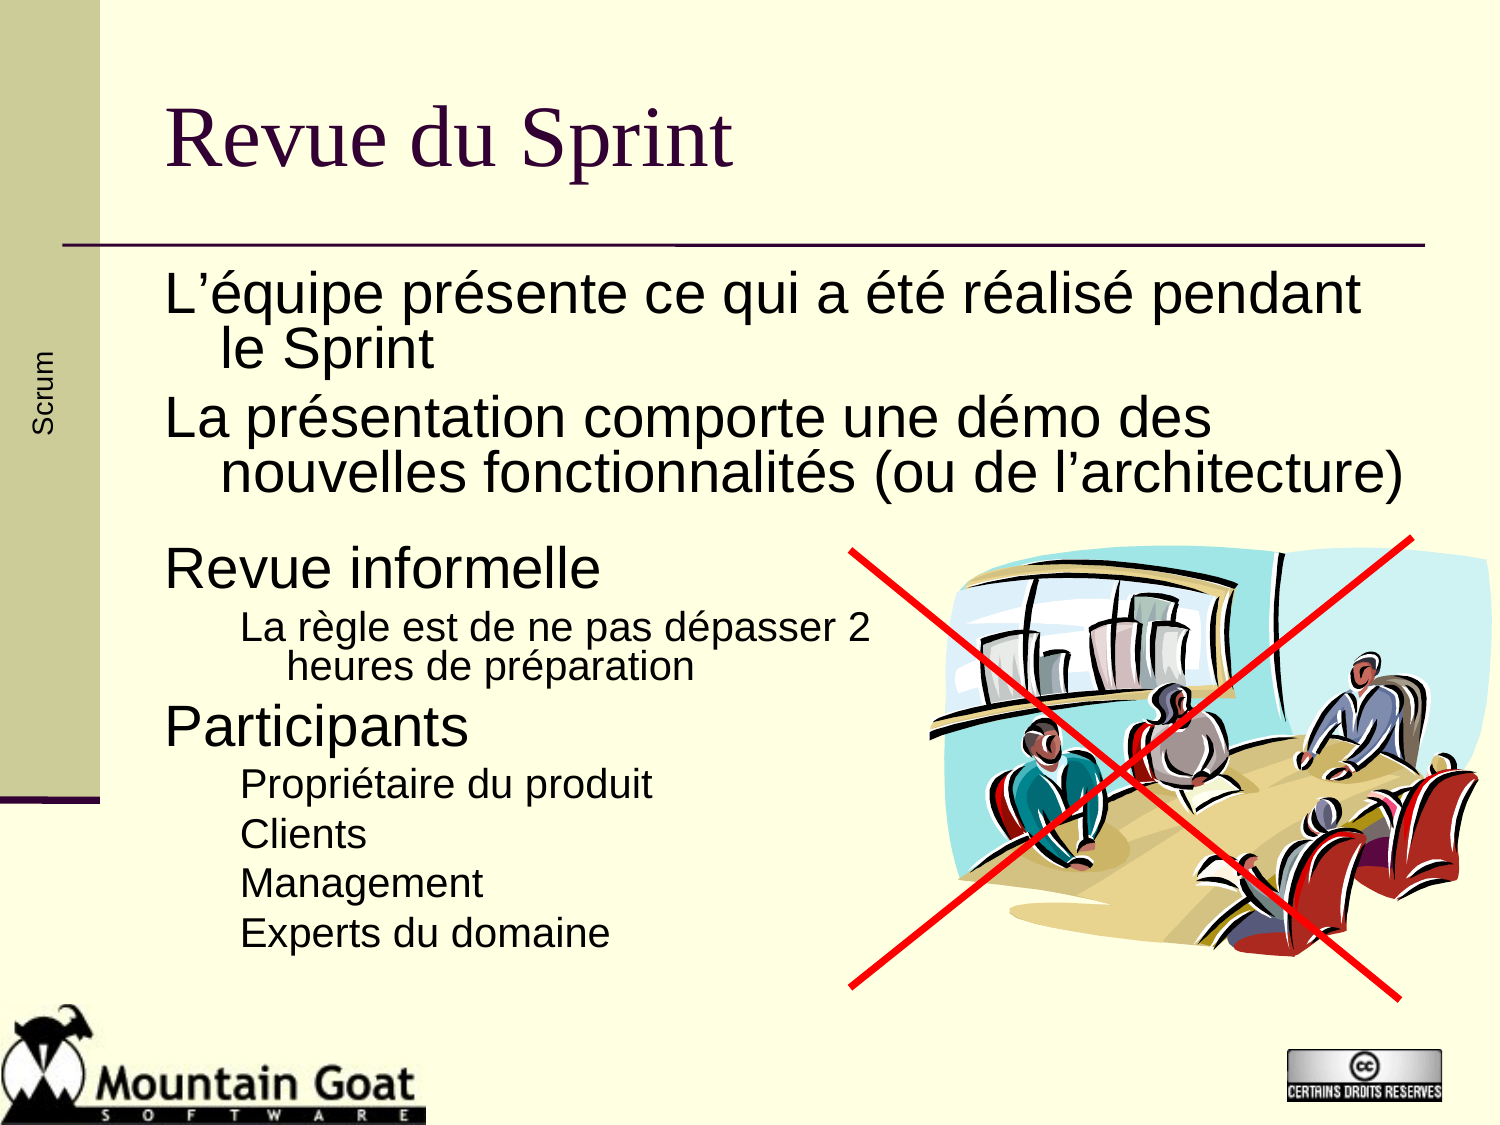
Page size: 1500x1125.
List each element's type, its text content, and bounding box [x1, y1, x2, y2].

list L’équipe présente ce qui a été réalisé pendant le Sprint La présentation comporte une démo des nouvelles fonctionnalités (ou de l’architecture) [150, 262, 1426, 563]
picture [0, 1004, 426, 1125]
text_box Revue informelle La règle est de ne pas dépasser 2 heures de préparation Participants Propriétaire du produit Clients Management Experts du domaine [150, 537, 901, 1025]
picture [927, 619, 1113, 920]
picture [927, 777, 1351, 966]
title Revue du Sprint [150, 45, 1426, 234]
picture [1128, 537, 1500, 966]
picture [1287, 1049, 1443, 1102]
text_box Scrum [0, 0, 88, 788]
picture [927, 537, 1405, 765]
